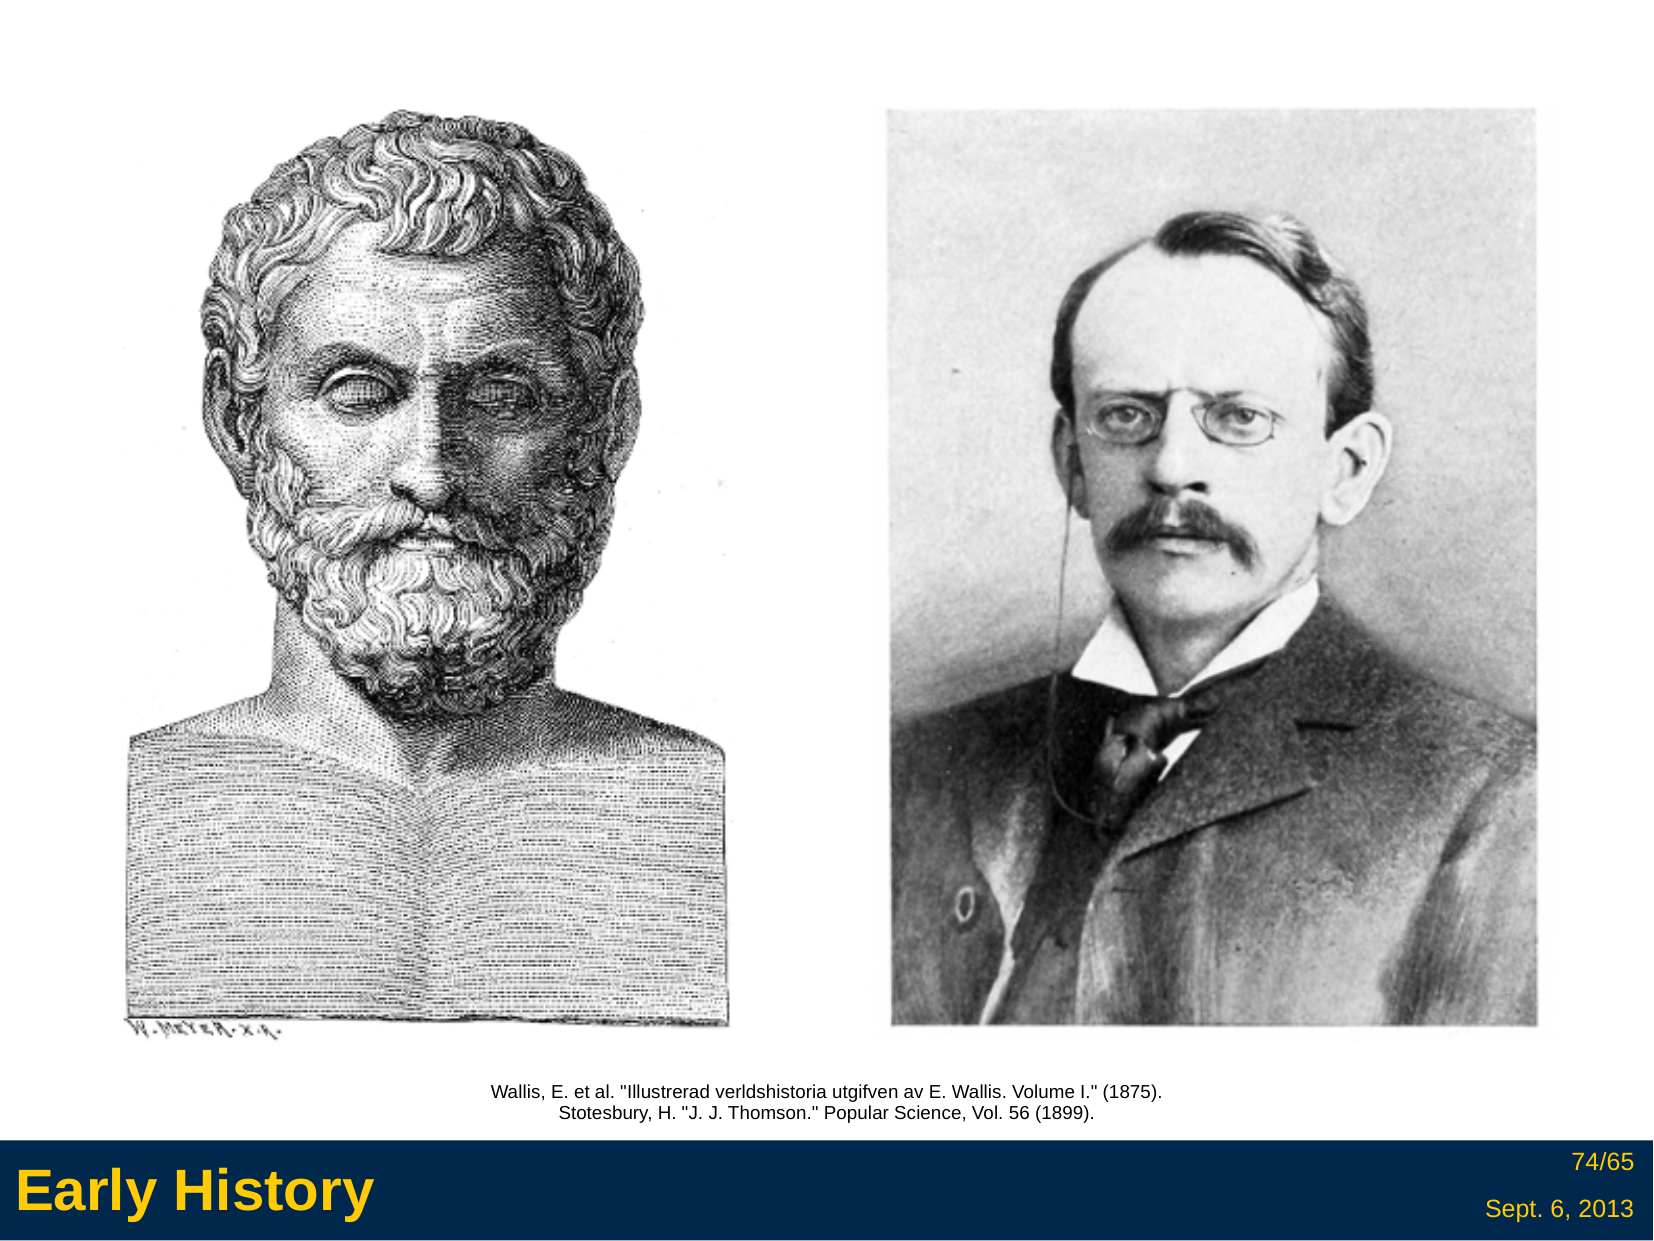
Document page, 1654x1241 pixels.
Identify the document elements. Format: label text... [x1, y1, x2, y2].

picture [120, 106, 736, 1042]
title Early History [14, 1143, 1380, 1241]
text_box Wallis, E. et al. "Illustrerad verldshistoria utgifven av E. Wallis. Volume I." (1875). Stotesbury, H. "J. J. Thomson." Popular Science, Vol. 56 (1899). [0, 1074, 1653, 1143]
picture [871, 106, 1558, 1042]
